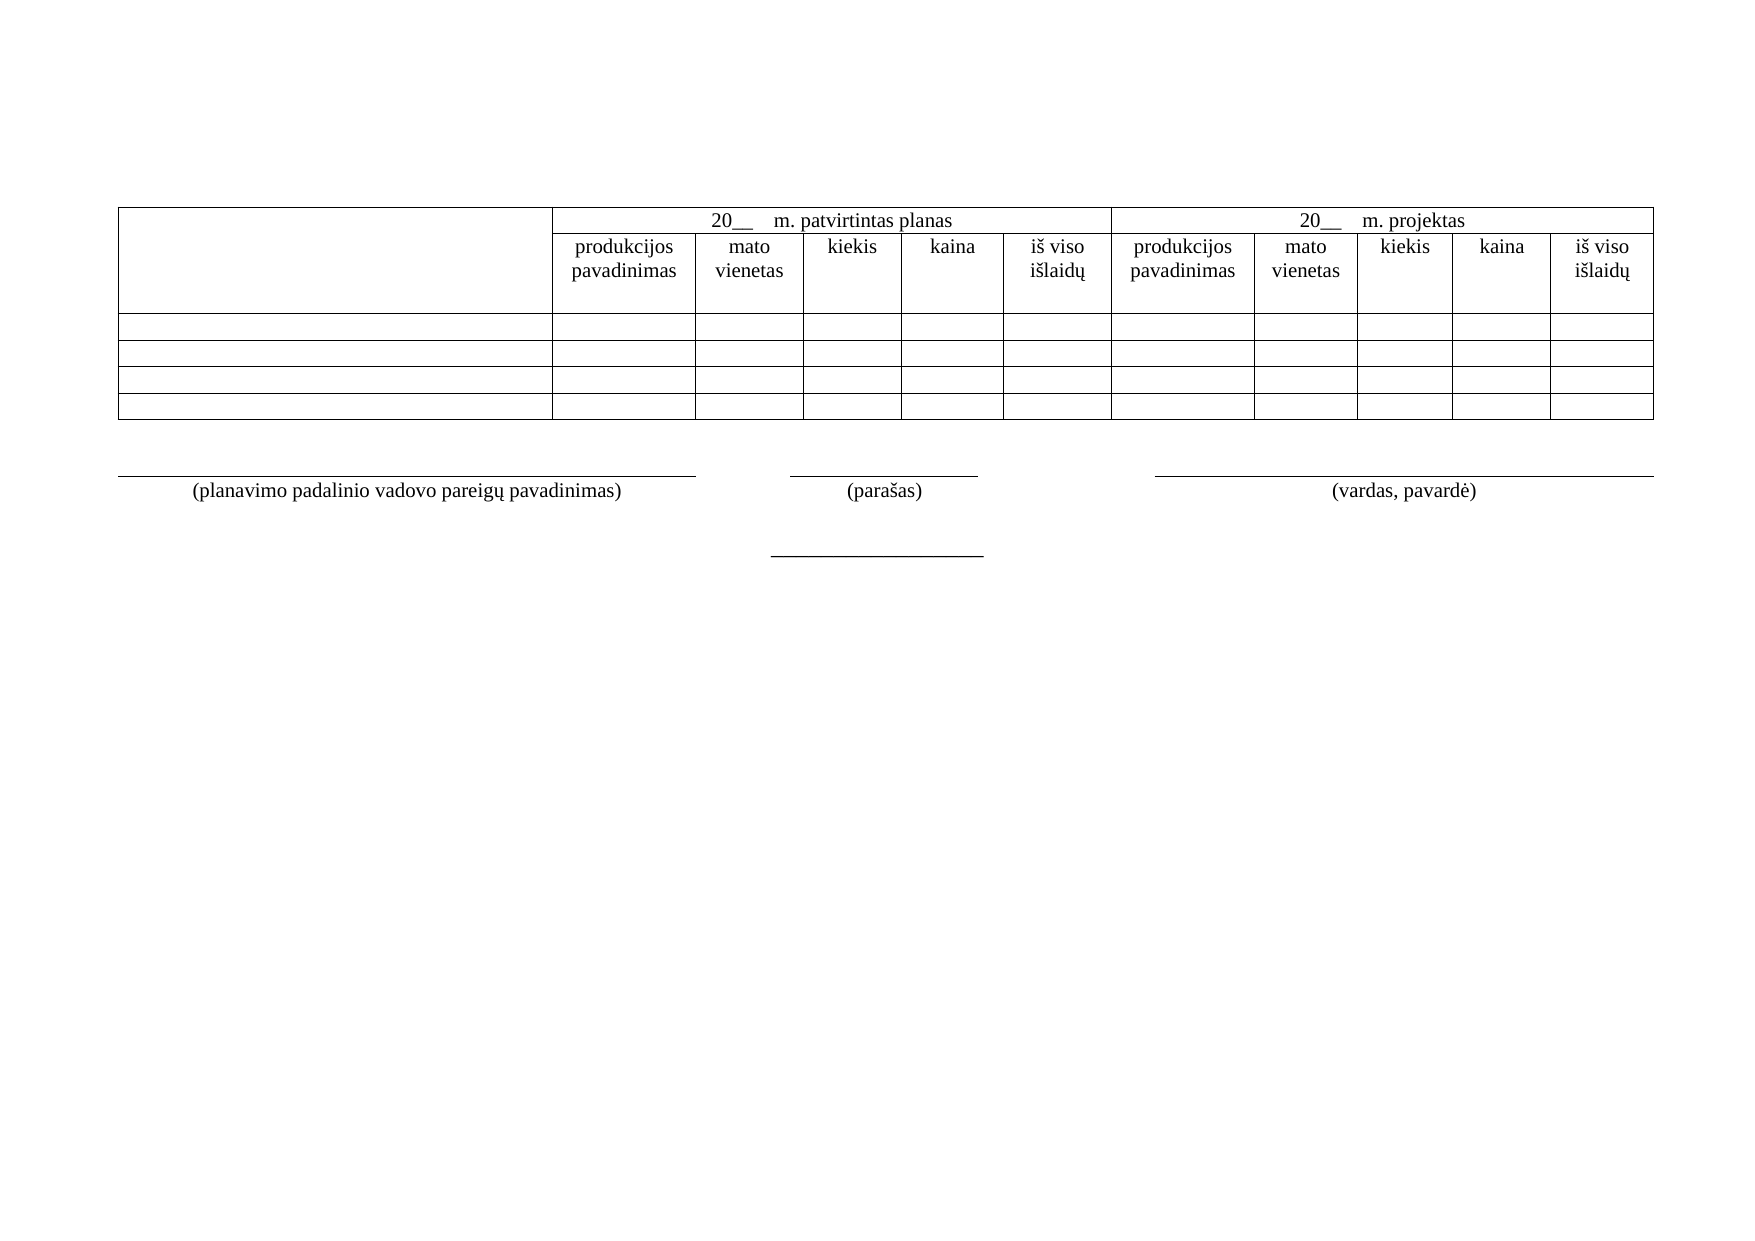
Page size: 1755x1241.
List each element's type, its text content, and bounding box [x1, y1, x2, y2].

table_cell [119, 367, 552, 393]
table_cell [1004, 367, 1111, 393]
text _________________ [118, 531, 1636, 559]
table_cell kiekis [804, 234, 901, 313]
table_header [1155, 449, 1653, 476]
table_cell [1358, 314, 1452, 339]
table_cell [1358, 341, 1452, 366]
table_cell kiekis [1358, 234, 1452, 313]
table_cell [553, 341, 695, 366]
table_cell iš viso išlaidų [1551, 234, 1653, 313]
table_cell kaina [902, 234, 1003, 313]
table_cell [696, 314, 803, 339]
table_cell (vardas, pavardė) [1155, 477, 1653, 502]
table_cell [696, 476, 790, 502]
table_header [118, 449, 696, 476]
table_cell [1004, 394, 1111, 419]
table_header 20__ m. projektas [1112, 208, 1653, 233]
table_cell [1551, 341, 1653, 366]
table_cell [902, 314, 1003, 339]
table_header [978, 449, 1154, 476]
table_header 20__ m. patvirtintas planas [553, 208, 1111, 233]
table_cell [1112, 394, 1254, 419]
table_cell produkcijos pavadinimas [1112, 234, 1254, 313]
table_cell [804, 394, 901, 419]
table_cell kaina [1453, 234, 1550, 313]
table_cell [1551, 367, 1653, 393]
table_cell [804, 314, 901, 339]
table_cell [1453, 314, 1550, 339]
table_cell [553, 394, 695, 419]
table_cell [978, 476, 1154, 502]
table_cell [696, 394, 803, 419]
table_cell [902, 341, 1003, 366]
table_cell (parašas) [790, 477, 978, 502]
table_cell [553, 367, 695, 393]
table_cell [902, 367, 1003, 393]
table_cell [1453, 341, 1550, 366]
table_cell [1255, 394, 1357, 419]
table_cell iš viso išlaidų [1004, 234, 1111, 313]
table_cell [1453, 394, 1550, 419]
table_cell [1551, 314, 1653, 339]
table_cell [1112, 367, 1254, 393]
table_cell [1004, 341, 1111, 366]
table_cell [119, 394, 552, 419]
table_cell [1255, 341, 1357, 366]
table_cell produkcijos pavadinimas [553, 234, 695, 313]
table_cell [804, 341, 901, 366]
table_header [696, 449, 790, 476]
table_cell [1255, 314, 1357, 339]
table_cell (planavimo padalinio vadovo pareigų pavadinimas) [118, 477, 696, 502]
table_cell [1112, 341, 1254, 366]
table_cell [902, 394, 1003, 419]
table_cell [696, 367, 803, 393]
table_cell [696, 341, 803, 366]
table_header [790, 449, 978, 476]
table_cell [1112, 314, 1254, 339]
table_cell [1358, 367, 1452, 393]
table_cell [1551, 394, 1653, 419]
table_cell mato vienetas [696, 234, 803, 313]
table_cell [1255, 367, 1357, 393]
table_cell [119, 341, 552, 366]
table_cell [1358, 394, 1452, 419]
table_cell [1004, 314, 1111, 339]
table_cell [804, 367, 901, 393]
table_cell [1453, 367, 1550, 393]
table_header [119, 208, 552, 313]
table_cell mato vienetas [1255, 234, 1357, 313]
table_cell [553, 314, 695, 339]
table_cell [119, 314, 552, 339]
